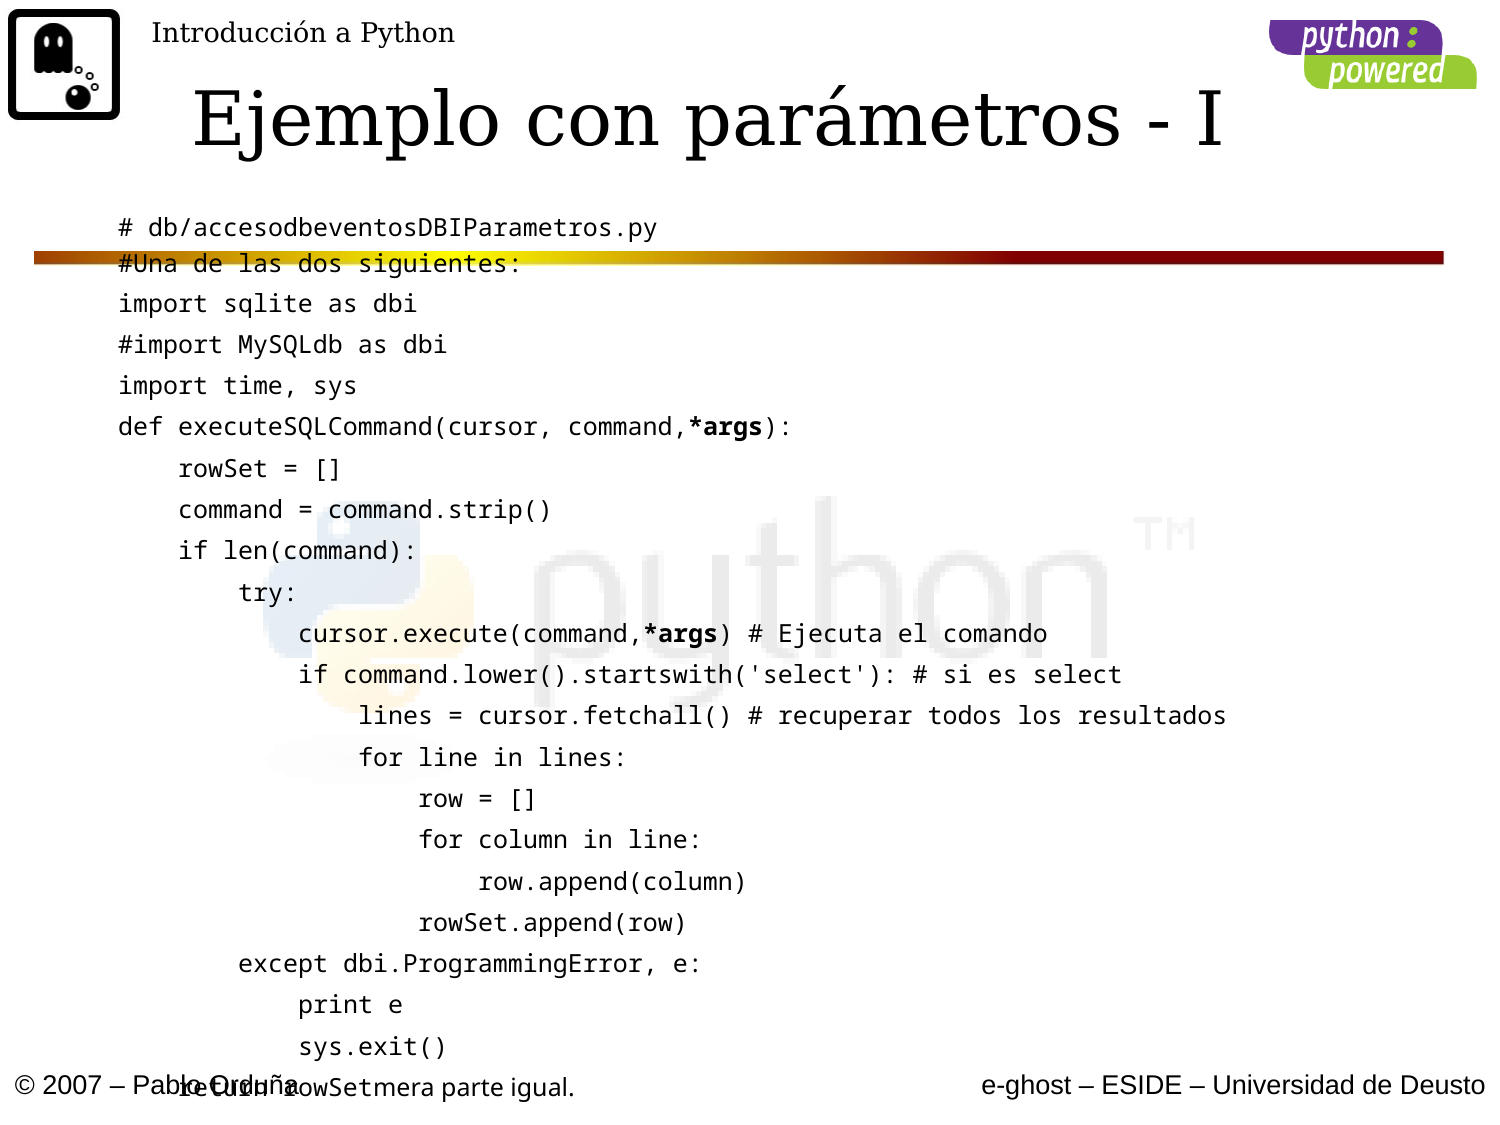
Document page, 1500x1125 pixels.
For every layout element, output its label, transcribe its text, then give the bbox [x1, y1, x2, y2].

picture [5, 7, 125, 124]
picture [34, 251, 1447, 266]
subtitle # db/accesodbeventosDBIParametros.py #Una de las dos siguientes: import sqlite as dbi #import MySQLdb as dbi import time, sys def executeSQLCommand(cursor, command,*args): rowSet = [] command = command.strip() if len(command): try: cursor.execute(command,*args) # Ejecuta el comando if command.lower().startswith('select'): # si es select lines = cursor.fetchall() # recuperar todos los resultados for line in lines: row = [] for column in line: row.append(column) rowSet.append(row) except dbi.ProgrammingError, e: print e sys.exit() return rowSetmera parte igual. [118, 261, 1394, 1053]
picture [1269, 20, 1477, 89]
title Ejemplo con parámetros - I [118, 59, 1300, 181]
